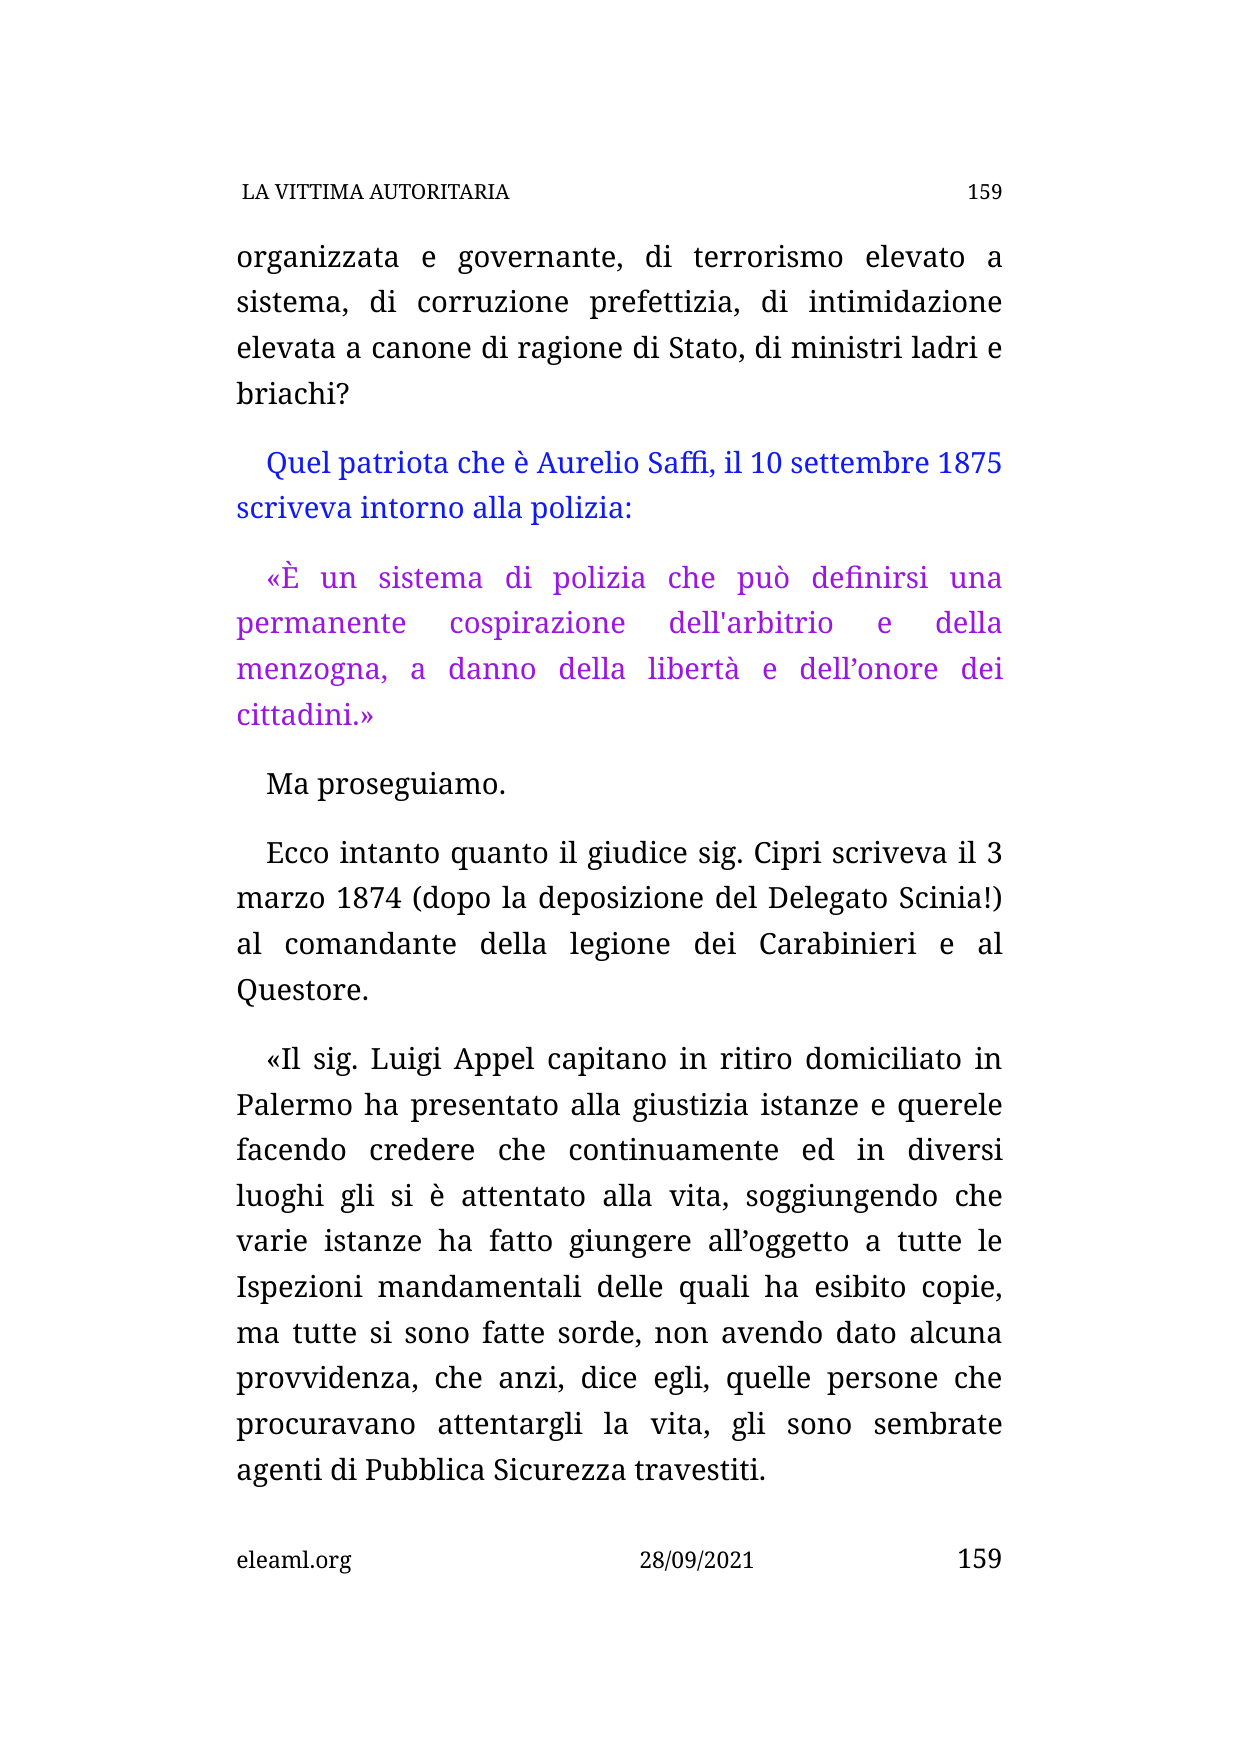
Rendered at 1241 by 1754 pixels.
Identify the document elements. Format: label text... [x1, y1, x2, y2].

text «Il sig. Luigi Appel capitano in ritiro domiciliato in Palermo ha presentato alla giustizia istanze e querele facendo credere che continuamente ed in diversi luoghi gli si è attentato alla vita, soggiungendo che varie istanze ha fatto giungere all’oggetto a tutte le Ispezioni mandamentali delle quali ha esibito copie, ma tutte si sono fatte sorde, non avendo dato alcuna provvidenza, che anzi, dice egli, quelle persone che procuravano attentargli la vita, gli sono sembrate agenti di Pubblica Sicurezza travestiti. [236, 1038, 1004, 1488]
text Quel patriota che è Aurelio Saffi, il 10 settembre 1875 scriveva intorno alla polizia: [236, 442, 1004, 527]
text Ma proseguiamo. [236, 763, 1004, 803]
text Ecco intanto quanto il giudice sig. Cipri scriveva il 3 marzo 1874 (dopo la deposizione del Delegato Scinia!) al comandante della legione dei Carabinieri e al Questore. [236, 832, 1004, 1009]
text organizzata e governante, di terrorismo elevato a sistema, di corruzione prefettizia, di intimidazione elevata a canone di ragione di Stato, di ministri ladri e briachi? [236, 236, 1004, 413]
text «È un sistema di polizia che può definirsi una permanente cospirazione dell'arbitrio e della menzogna, a danno della libertà e dell’onore dei cittadini.» [236, 557, 1004, 733]
